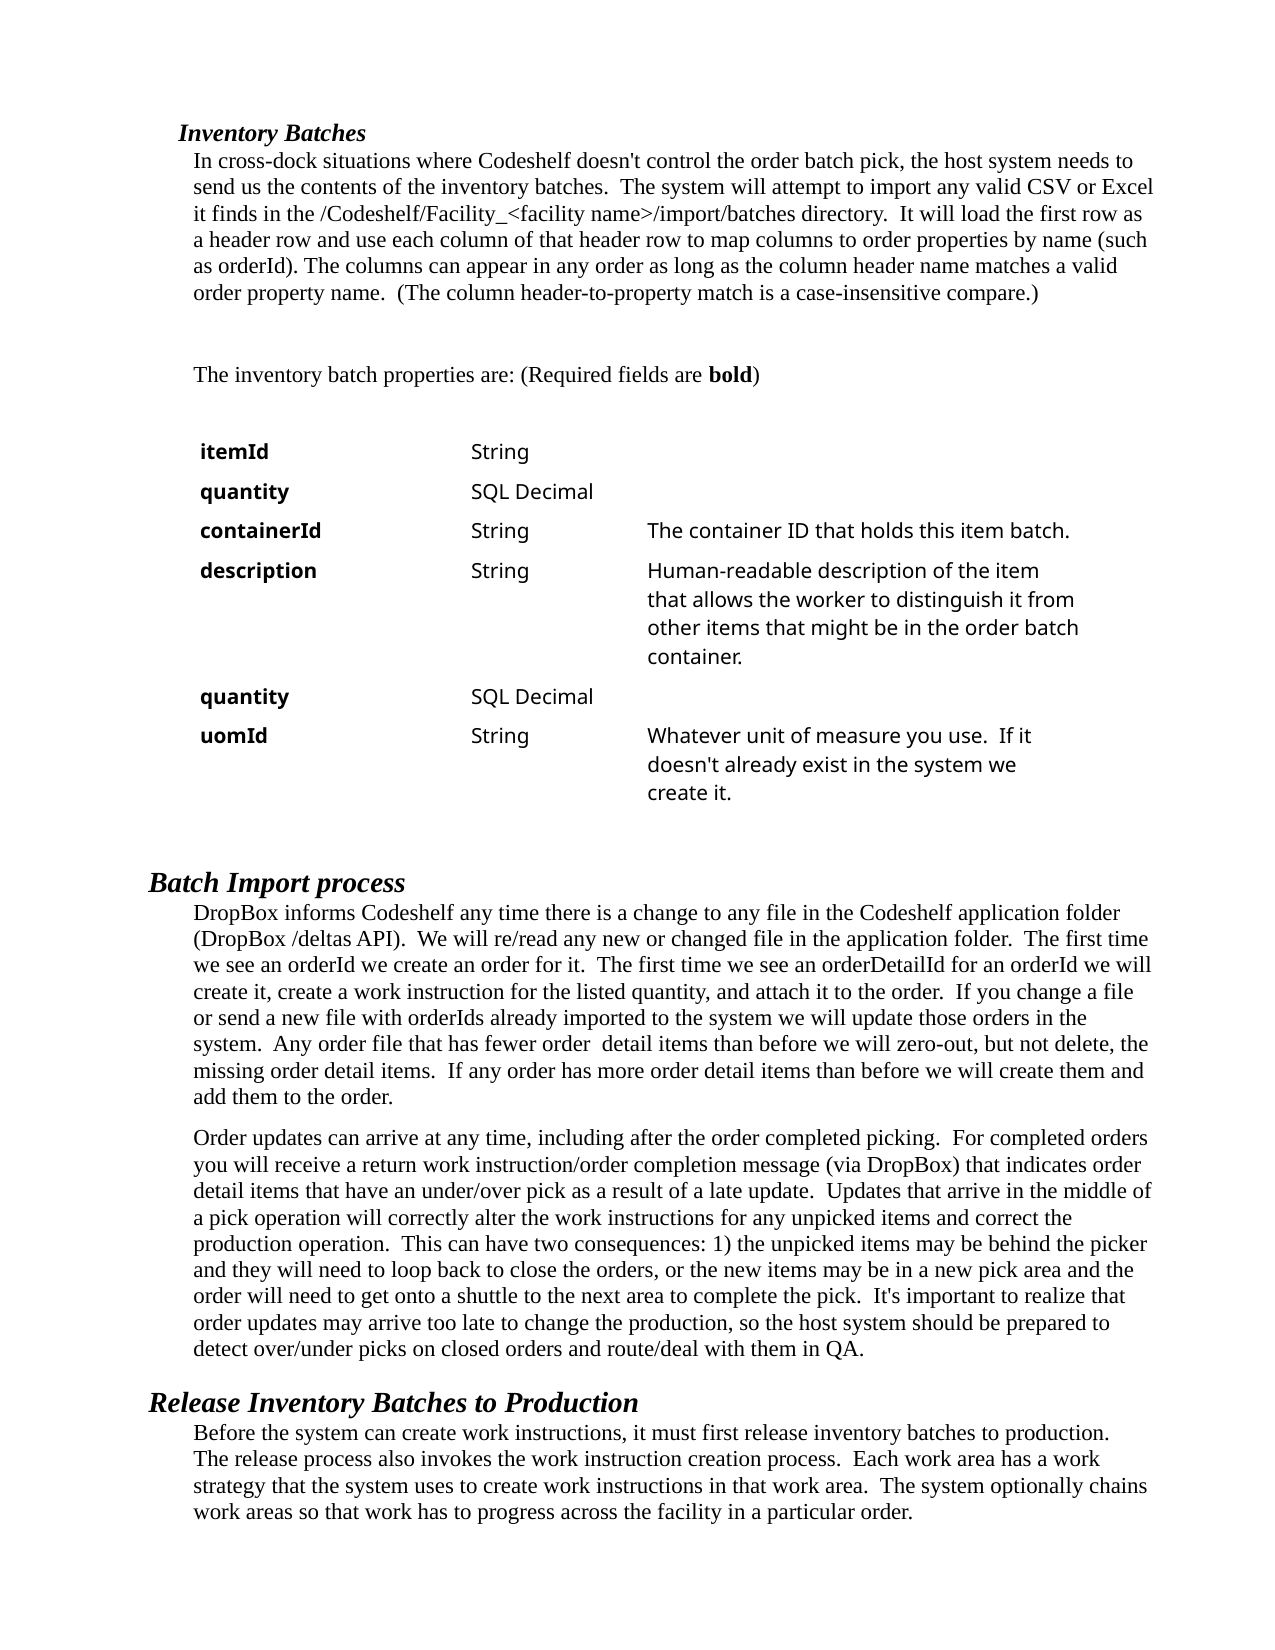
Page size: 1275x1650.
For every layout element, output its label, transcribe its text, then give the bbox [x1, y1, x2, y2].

table_header String [465, 431, 641, 471]
table_cell String [465, 511, 641, 551]
table_cell uomId [194, 716, 465, 813]
table_cell Whatever unit of measure you use. If it doesn't already exist in the system we create it. [641, 716, 1088, 813]
table_cell String [465, 716, 641, 813]
text Order updates can arrive at any time, including after the order completed picking. For completed orders you will receive a return work instruction/order completion message (via DropBox) that indicates order detail items that have an under/over pick as a result of a late update. Updates that arrive in the middle of a pick operation will correctly alter the work instructions for any unpicked items and correct the production operation. This can have two consequences: 1) the unpicked items may be behind the picker and they will need to loop back to close the orders, or the new items may be in a new pick area and the order will need to get onto a shuttle to the next area to complete the pick. It's important to realize that order updates may arrive too late to change the production, so the host system should be prepared to detect over/under picks on closed orders and route/deal with them in QA. [193, 1124, 1157, 1362]
table_header [641, 431, 1088, 471]
subtitle Release Inventory Batches to Production [148, 1386, 1157, 1419]
table_cell containerId [194, 511, 465, 551]
table_cell quantity [194, 471, 465, 511]
table_cell The container ID that holds this item batch. [641, 511, 1088, 551]
text In cross-dock situations where Codeshelf doesn't control the order batch pick, the host system needs to send us the contents of the inventory batches. The system will attempt to import any valid CSV or Excel it finds in the /Codeshelf/Facility_<facility name>/import/batches directory. It will load the first row as a header row and use each column of that header row to map columns to order properties by name (such as orderId). The columns can appear in any order as long as the column header name matches a valid order property name. (The column header-to-property match is a case-insensitive compare.) [193, 147, 1157, 305]
table_cell SQL Decimal [465, 676, 641, 716]
table_cell SQL Decimal [465, 471, 641, 511]
table_cell quantity [194, 676, 465, 716]
table_cell String [465, 551, 641, 676]
subtitle Batch Import process [148, 865, 1157, 899]
text DropBox informs Codeshelf any time there is a change to any file in the Codeshelf application folder (DropBox /deltas API). We will re/read any new or changed file in the application folder. The first time we see an orderId we create an order for it. The first time we see an orderDetailId for an orderId we will create it, create a work instruction for the listed quantity, and attach it to the order. If you change a file or send a new file with orderIds already imported to the system we will update those orders in the system. Any order file that has fewer order detail items than before we will zero-out, but not delete, the missing order detail items. If any order has more order detail items than before we will create them and add them to the order. [193, 899, 1157, 1109]
table_cell [641, 471, 1088, 511]
subtitle Inventory Batches [178, 118, 1157, 147]
text Before the system can create work instructions, it must first release inventory batches to production. The release process also invokes the work instruction creation process. Each work area has a work strategy that the system uses to create work instructions in that work area. The system optionally chains work areas so that work has to progress across the facility in a particular order. [193, 1419, 1157, 1524]
table_header itemId [194, 431, 465, 471]
table_cell description [194, 551, 465, 676]
text The inventory batch properties are: (Required fields are bold) [193, 361, 1157, 388]
table_cell [641, 676, 1088, 716]
table_cell Human-readable description of the item that allows the worker to distinguish it from other items that might be in the order batch container. [641, 551, 1088, 676]
